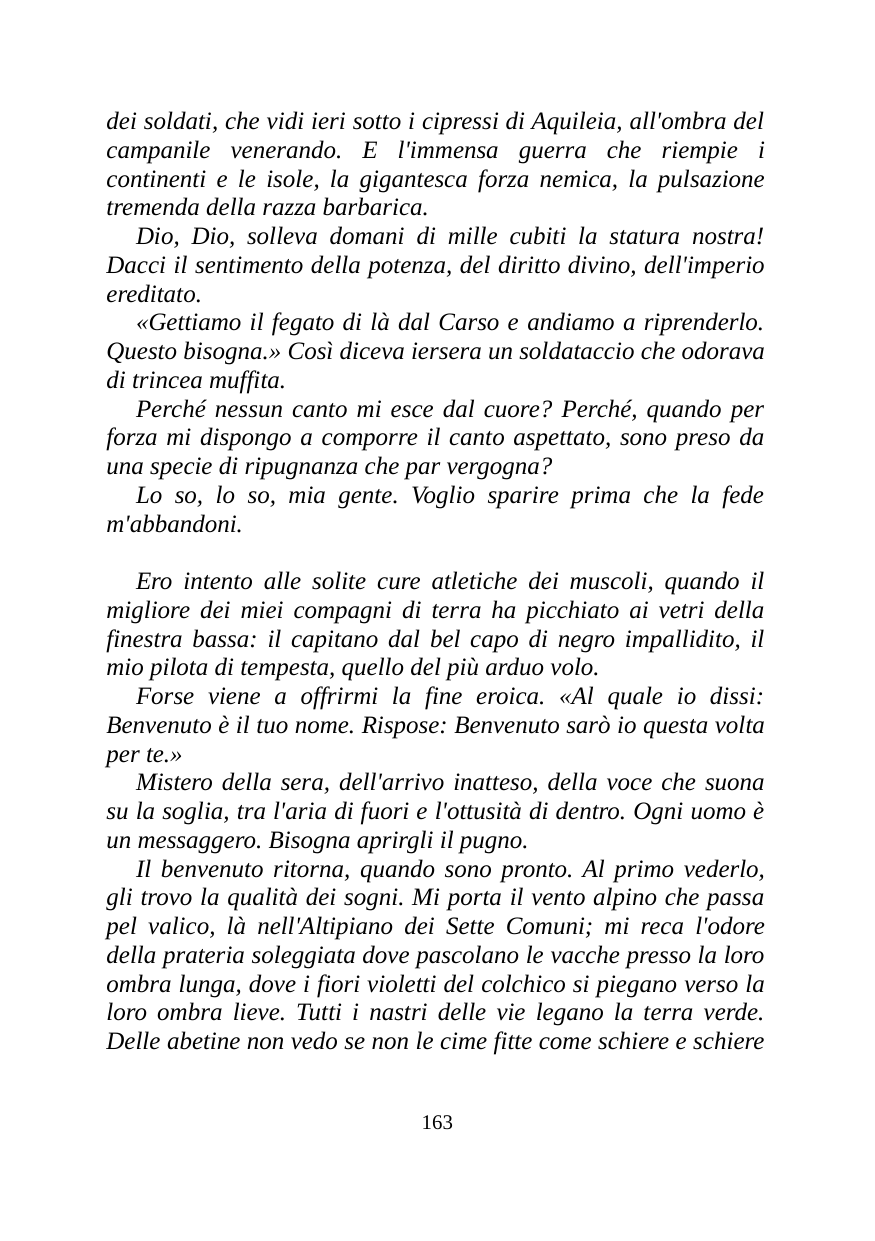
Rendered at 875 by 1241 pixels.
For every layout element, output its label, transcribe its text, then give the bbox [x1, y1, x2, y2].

text dei soldati, che vidi ieri sotto i cipressi di Aquileia, all'ombra del campanile venerando. E l'immensa guerra che riempie i continenti e le isole, la gigantesca forza nemica, la pulsazione tremenda della razza barbarica. [106, 106, 768, 221]
text Perché nessun canto mi esce dal cuore? Perché, quando per forza mi dispongo a comporre il canto aspettato, sono preso da una specie di ripugnanza che par vergogna? [106, 394, 768, 480]
text Dio, Dio, solleva domani di mille cubiti la statura nostra! Dacci il sentimento della potenza, del diritto divino, dell'imperio ereditato. [106, 221, 768, 307]
text Il benvenuto ritorna, quando sono pronto. Al primo vederlo, gli trovo la qualità dei sogni. Mi porta il vento alpino che passa pel valico, là nell'Altipiano dei Sette Comuni; mi reca l'odore della prateria soleggiata dove pascolano le vacche presso la loro ombra lunga, dove i fiori violetti del colchico si piegano verso la loro ombra lieve. Tutti i nastri delle vie legano la terra verde. Delle abetine non vedo se non le cime fitte come schiere e schiere [106, 854, 768, 1055]
text Ero intento alle solite cure atletiche dei muscoli, quando il migliore dei miei compagni di terra ha picchiato ai vetri della finestra bassa: il capitano dal bel capo di negro impallidito, il mio pilota di tempesta, quello del più arduo volo. [106, 566, 768, 681]
text «Gettiamo il fegato di là dal Carso e andiamo a riprenderlo. Questo bisogna.» Così diceva iersera un soldataccio che odorava di trincea muffita. [106, 307, 768, 394]
text Lo so, lo so, mia gente. Voglio sparire prima che la fede m'abbandoni. [106, 480, 768, 537]
text Forse viene a offrirmi la fine eroica. «Al quale io dissi: Benvenuto è il tuo nome. Rispose: Benvenuto sarò io questa volta per te.» [106, 681, 768, 767]
text Mistero della sera, dell'arrivo inatteso, della voce che suona su la soglia, tra l'aria di fuori e l'ottusità di dentro. Ogni uomo è un messaggero. Bisogna aprirgli il pugno. [106, 767, 768, 854]
